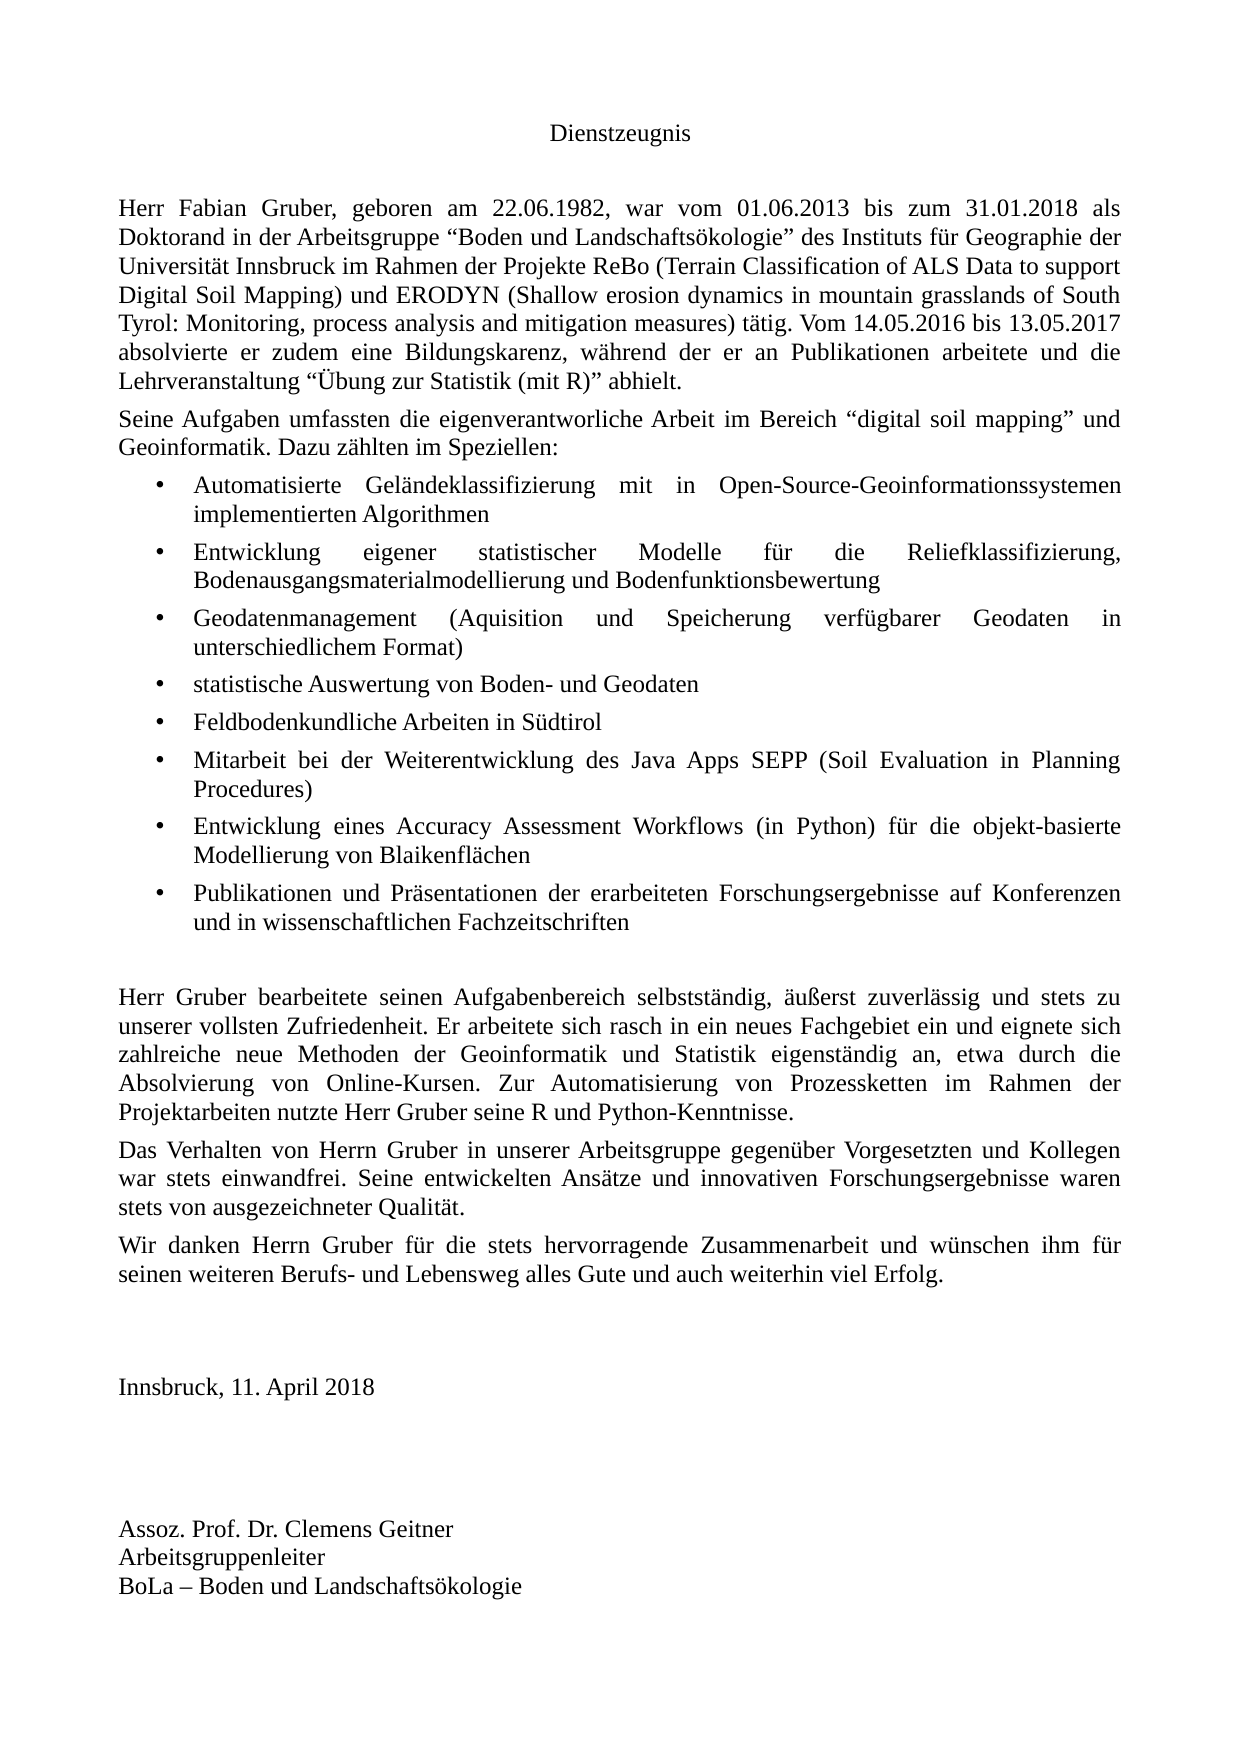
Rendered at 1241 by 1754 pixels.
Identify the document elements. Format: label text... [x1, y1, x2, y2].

text Assoz. Prof. Dr. Clemens Geitner [118, 1514, 1122, 1542]
list Publikationen und Präsentationen der erarbeiteten Forschungsergebnisse auf Konferenzen und in wissenschaftlichen Fachzeitschriften [156, 878, 1122, 935]
list Entwicklung eines Accuracy Assessment Workflows (in Python) für die objekt-basierte Modellierung von Blaikenflächen [156, 811, 1122, 869]
text Wir danken Herrn Gruber für die stets hervorragende Zusammenarbeit und wünschen ihm für seinen weiteren Berufs- und Lebensweg alles Gute und auch weiterhin viel Erfolg. [118, 1230, 1122, 1287]
list Entwicklung eigener statistischer Modelle für die Reliefklassifizierung, Bodenausgangsmaterialmodellierung und Bodenfunktionsbewertung [156, 537, 1122, 594]
list Geodatenmanagement (Aquisition und Speicherung verfügbarer Geodaten in unterschiedlichem Format) [156, 603, 1122, 661]
text Herr Gruber bearbeitete seinen Aufgabenbereich selbstständig, äußerst zuverlässig und stets zu unserer vollsten Zufriedenheit. Er arbeitete sich rasch in ein neues Fachgebiet ein und eignete sich zahlreiche neue Methoden der Geoinformatik und Statistik eigenständig an, etwa durch die Absolvierung von Online-Kursen. Zur Automatisierung von Prozessketten im Rahmen der Projektarbeiten nutzte Herr Gruber seine R und Python-Kenntnisse. [118, 982, 1122, 1126]
text BoLa – Boden und Landschaftsökologie [118, 1571, 1122, 1600]
text Innsbruck, 11. April 2018 [118, 1372, 1122, 1401]
list Mitarbeit bei der Weiterentwicklung des Java Apps SEPP (Soil Evaluation in Planning Procedures) [156, 745, 1122, 802]
list Automatisierte Geländeklassifizierung mit in Open-Source-Geoinformationssystemen implementierten Algorithmen [156, 470, 1122, 528]
list Feldbodenkundliche Arbeiten in Südtirol [156, 707, 1122, 736]
list statistische Auswertung von Boden- und Geodaten [156, 669, 1122, 698]
text Herr Fabian Gruber, geboren am 22.06.1982, war vom 01.06.2013 bis zum 31.01.2018 als Doktorand in der Arbeitsgruppe “Boden und Landschaftsökologie” des Instituts für Geographie der Universität Innsbruck im Rahmen der Projekte ReBo (Terrain Classification of ALS Data to support Digital Soil Mapping) und ERODYN (Shallow erosion dynamics in mountain grasslands of South Tyrol: Monitoring, process analysis and mitigation measures) tätig. Vom 14.05.2016 bis 13.05.2017 absolvierte er zudem eine Bildungskarenz, während der er an Publikationen arbeitete und die Lehrveranstaltung “Übung zur Statistik (mit R)” abhielt. [118, 193, 1122, 395]
text Seine Aufgaben umfassten die eigenverantworliche Arbeit im Bereich “digital soil mapping” und Geoinformatik. Dazu zählten im Speziellen: [118, 404, 1122, 461]
text Dienstzeugnis [118, 118, 1122, 147]
text Arbeitsgruppenleiter [118, 1542, 1122, 1571]
text Das Verhalten von Herrn Gruber in unserer Arbeitsgruppe gegenüber Vorgesetzten und Kollegen war stets einwandfrei. Seine entwickelten Ansätze und innovativen Forschungsergebnisse waren stets von ausgezeichneter Qualität. [118, 1135, 1122, 1221]
